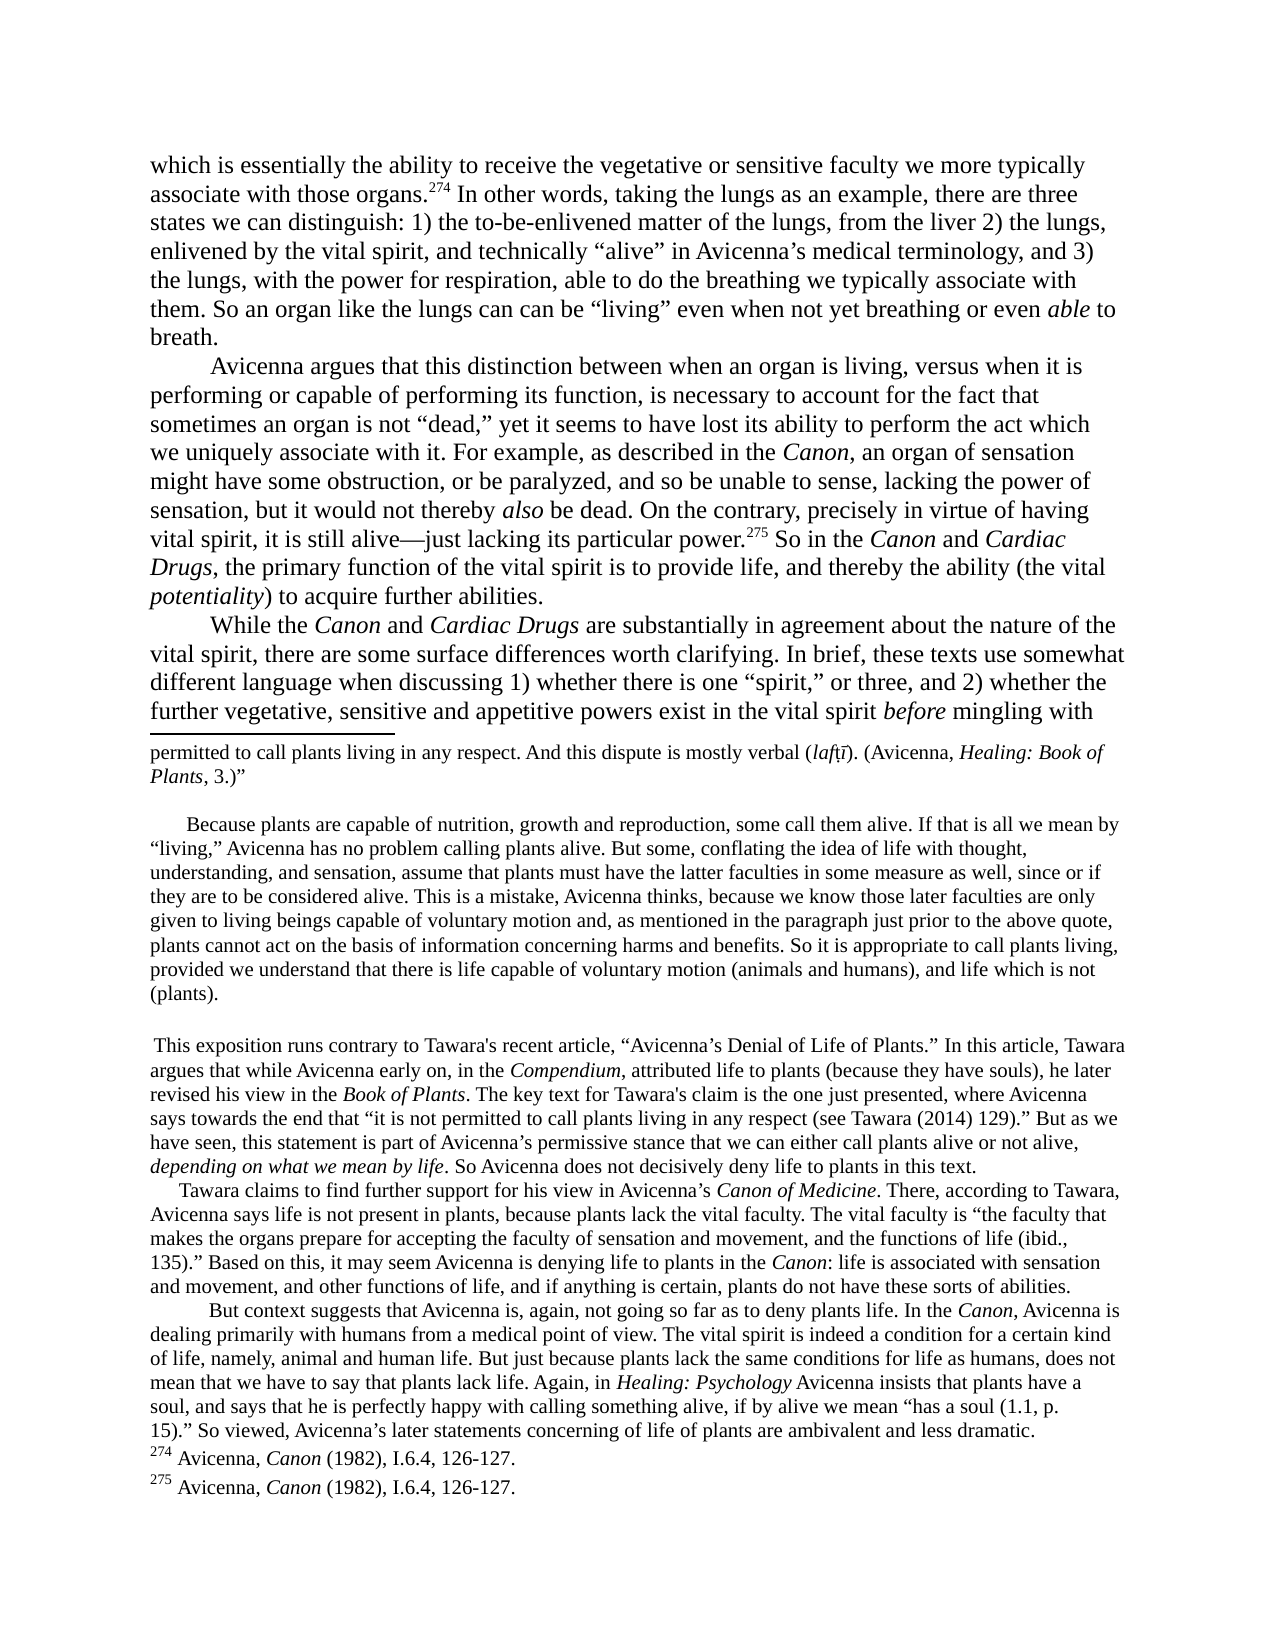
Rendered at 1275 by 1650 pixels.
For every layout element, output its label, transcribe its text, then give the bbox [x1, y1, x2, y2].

text Avicenna, Canon (1982), I.6.4, 126-127. [150, 1442, 1125, 1471]
text This exposition runs contrary to Tawara's recent article, “Avicenna’s Denial of Life of Plants.”⁠ In this article, Tawara argues that while Avicenna early on, in the Compendium, attributed life to plants (because they have souls), he later revised his view in the Book of Plants. The key text for Tawara's claim is the one just presented, where Avicenna says towards the end that “it is not permitted to call plants living in any respect (see Tawara (2014) 129).” But as we have seen, this statement is part of Avicenna’s permissive stance that we can either call plants alive or not alive, depending on what we mean by life. So Avicenna does not decisively deny life to plants in this text. [150, 1033, 1125, 1178]
text Tawara claims to find further support for his view in Avicenna’s Canon of Medicine. There, according to Tawara, Avicenna says life is not present in plants, because plants lack the vital faculty. The vital faculty is “the faculty that makes the organs prepare for accepting the faculty of sensation and movement, and the functions of life (ibid., 135).” Based on this, it may seem Avicenna is denying life to plants in the Canon: life is associated with sensation and movement, and other functions of life, and if anything is certain, plants do not have these sorts of abilities. [150, 1178, 1125, 1298]
text While the Canon and Cardiac Drugs are substantially in agreement about the nature of the vital spirit, there are some surface differences worth clarifying. In brief, these texts use somewhat different language when discussing 1) whether there is one “spirit,” or three, and 2) whether the further vegetative, sensitive and appetitive powers exist in the vital spirit before mingling with [150, 610, 1125, 725]
text which is essentially the ability to receive the vegetative or sensitive faculty we more typically associate with those organs. In other words, taking the lungs as an example, there are three states we can distinguish: 1) the to-be-enlivened matter of the lungs, from the liver 2) the lungs, enlivened by the vital spirit, and technically “alive” in Avicenna’s medical terminology, and 3) the lungs, with the power for respiration, able to do the breathing we typically associate with them. So an organ like the lungs can can be “living” even when not yet breathing or even able to breath. [150, 150, 1125, 351]
text permitted to call plants living in any respect. And this dispute is mostly verbal (lafṭī). (Avicenna, Healing: Book of Plants, 3.)” [150, 740, 1125, 788]
text Avicenna argues that this distinction between when an organ is living, versus when it is performing or capable of performing its function, is necessary to account for the fact that sometimes an organ is not “dead,” yet it seems to have lost its ability to perform the act which we uniquely associate with it. For example, as described in the Canon, an organ of sensation might have some obstruction, or be paralyzed, and so be unable to sense, lacking the power of sensation, but it would not thereby also be dead. On the contrary, precisely in virtue of having vital spirit, it is still alive—just lacking its particular power. So in the Canon and Cardiac Drugs, the primary function of the vital spirit is to provide life, and thereby the ability (the vital potentiality) to acquire further abilities. [150, 351, 1125, 610]
text But context suggests that Avicenna is, again, not going so far as to deny plants life. In the Canon, Avicenna is dealing primarily with humans from a medical point of view. The vital spirit is indeed a condition for a certain kind of life, namely, animal and human life. But just because plants lack the same conditions for life as humans, does not mean that we have to say that plants lack life. Again, in Healing: Psychology Avicenna insists that plants have a soul, and says that he is perfectly happy with calling something alive, if by alive we mean “has a soul (1.1, p. 15).”⁠ So viewed, Avicenna’s later statements concerning of life of plants are ambivalent and less dramatic. [150, 1298, 1125, 1442]
text Because plants are capable of nutrition, growth and reproduction, some call them alive. If that is all we mean by “living,” Avicenna has no problem calling plants alive. But some, conflating the idea of life with thought, understanding, and sensation, assume that plants must have the latter faculties in some measure as well, since or if they are to be considered alive. This is a mistake, Avicenna thinks, because we know those later faculties are only given to living beings capable of voluntary motion and, as mentioned in the paragraph just prior to the above quote, plants cannot act on the basis of information concerning harms and benefits. So it is appropriate to call plants living, provided we understand that there is life capable of voluntary motion (animals and humans), and life which is not (plants). [150, 812, 1125, 1005]
text Avicenna, Canon (1982), I.6.4, 126-127. [150, 1471, 1125, 1500]
